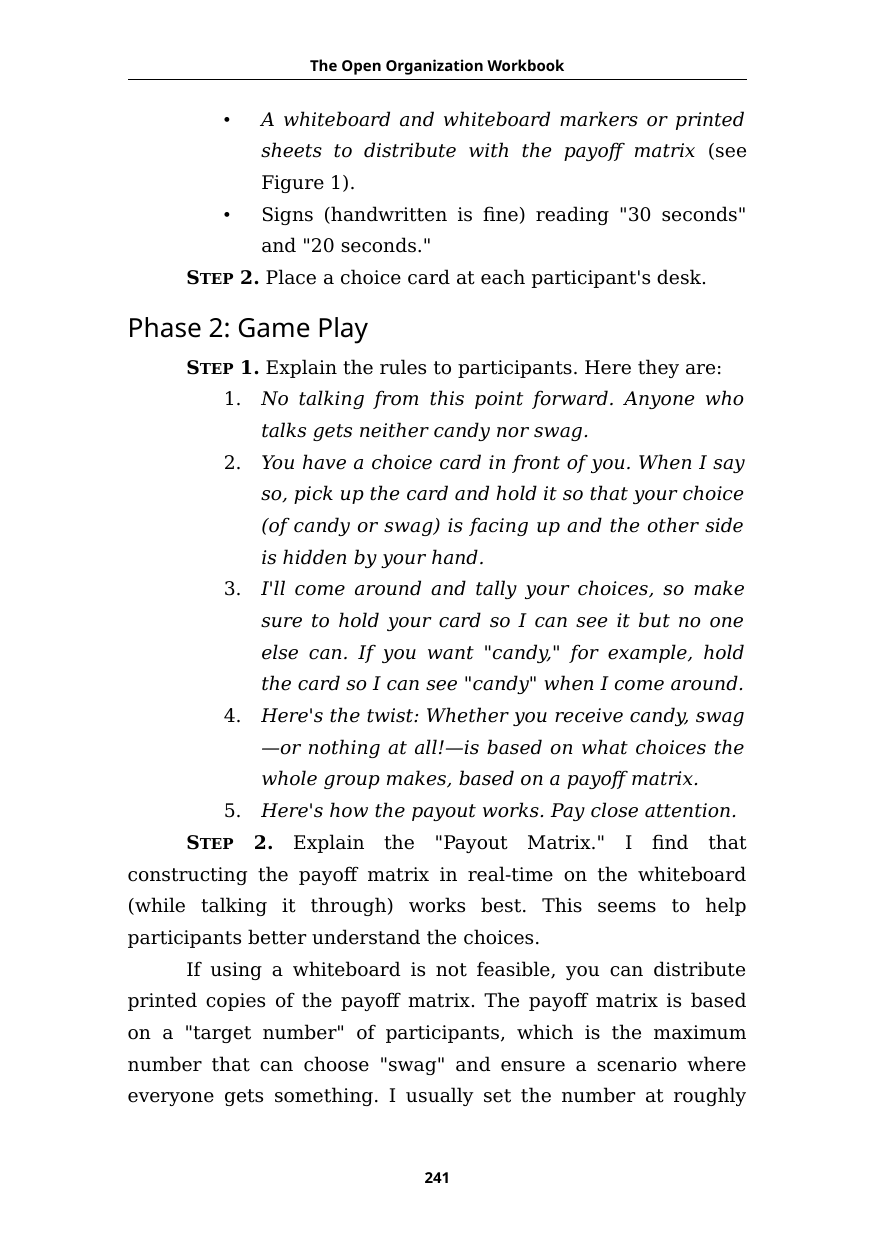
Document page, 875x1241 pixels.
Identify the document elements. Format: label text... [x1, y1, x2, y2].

list Here's how the payout works. Pay close attention. [223, 800, 747, 822]
list Signs (handwritten is fine) reading "30 seconds" and "20 seconds." [223, 204, 747, 257]
text Step 2. Place a choice card at each participant's desk. [127, 267, 747, 289]
text If using a whiteboard is not feasible, you can distribute printed copies of the payoff matrix. The payoff matrix is based on a "target number" of participants, which is the maximum number that can choose "swag" and ensure a scenario where everyone gets something. I usually set the number at roughly [127, 959, 747, 1107]
list Here's the twist: Whether you receive candy, swag—or nothing at all!—is based on what choices the whole group makes, based on a payoff matrix. [223, 705, 747, 790]
text Step 1. Explain the rules to participants. Here they are: [127, 356, 747, 378]
list You have a choice card in front of you. When I say so, pick up the card and hold it so that your choice (of candy or swag) is facing up and the other side is hidden by your hand. [223, 452, 747, 569]
list A whiteboard and whiteboard markers or printed sheets to distribute with the payoff matrix (see Figure 1). [223, 109, 747, 194]
list No talking from this point forward. Anyone who talks gets neither candy nor swag. [223, 388, 747, 442]
list I'll come around and tally your choices, so make sure to hold your card so I can see it but no one else can. If you want "candy," for example, hold the card so I can see "candy" when I come around. [223, 578, 747, 695]
subtitle Phase 2: Game Play [127, 314, 747, 344]
text Step 2. Explain the "Payout Matrix." I find that constructing the payoff matrix in real-time on the whiteboard (while talking it through) works best. This seems to help participants better understand the choices. [127, 832, 747, 949]
